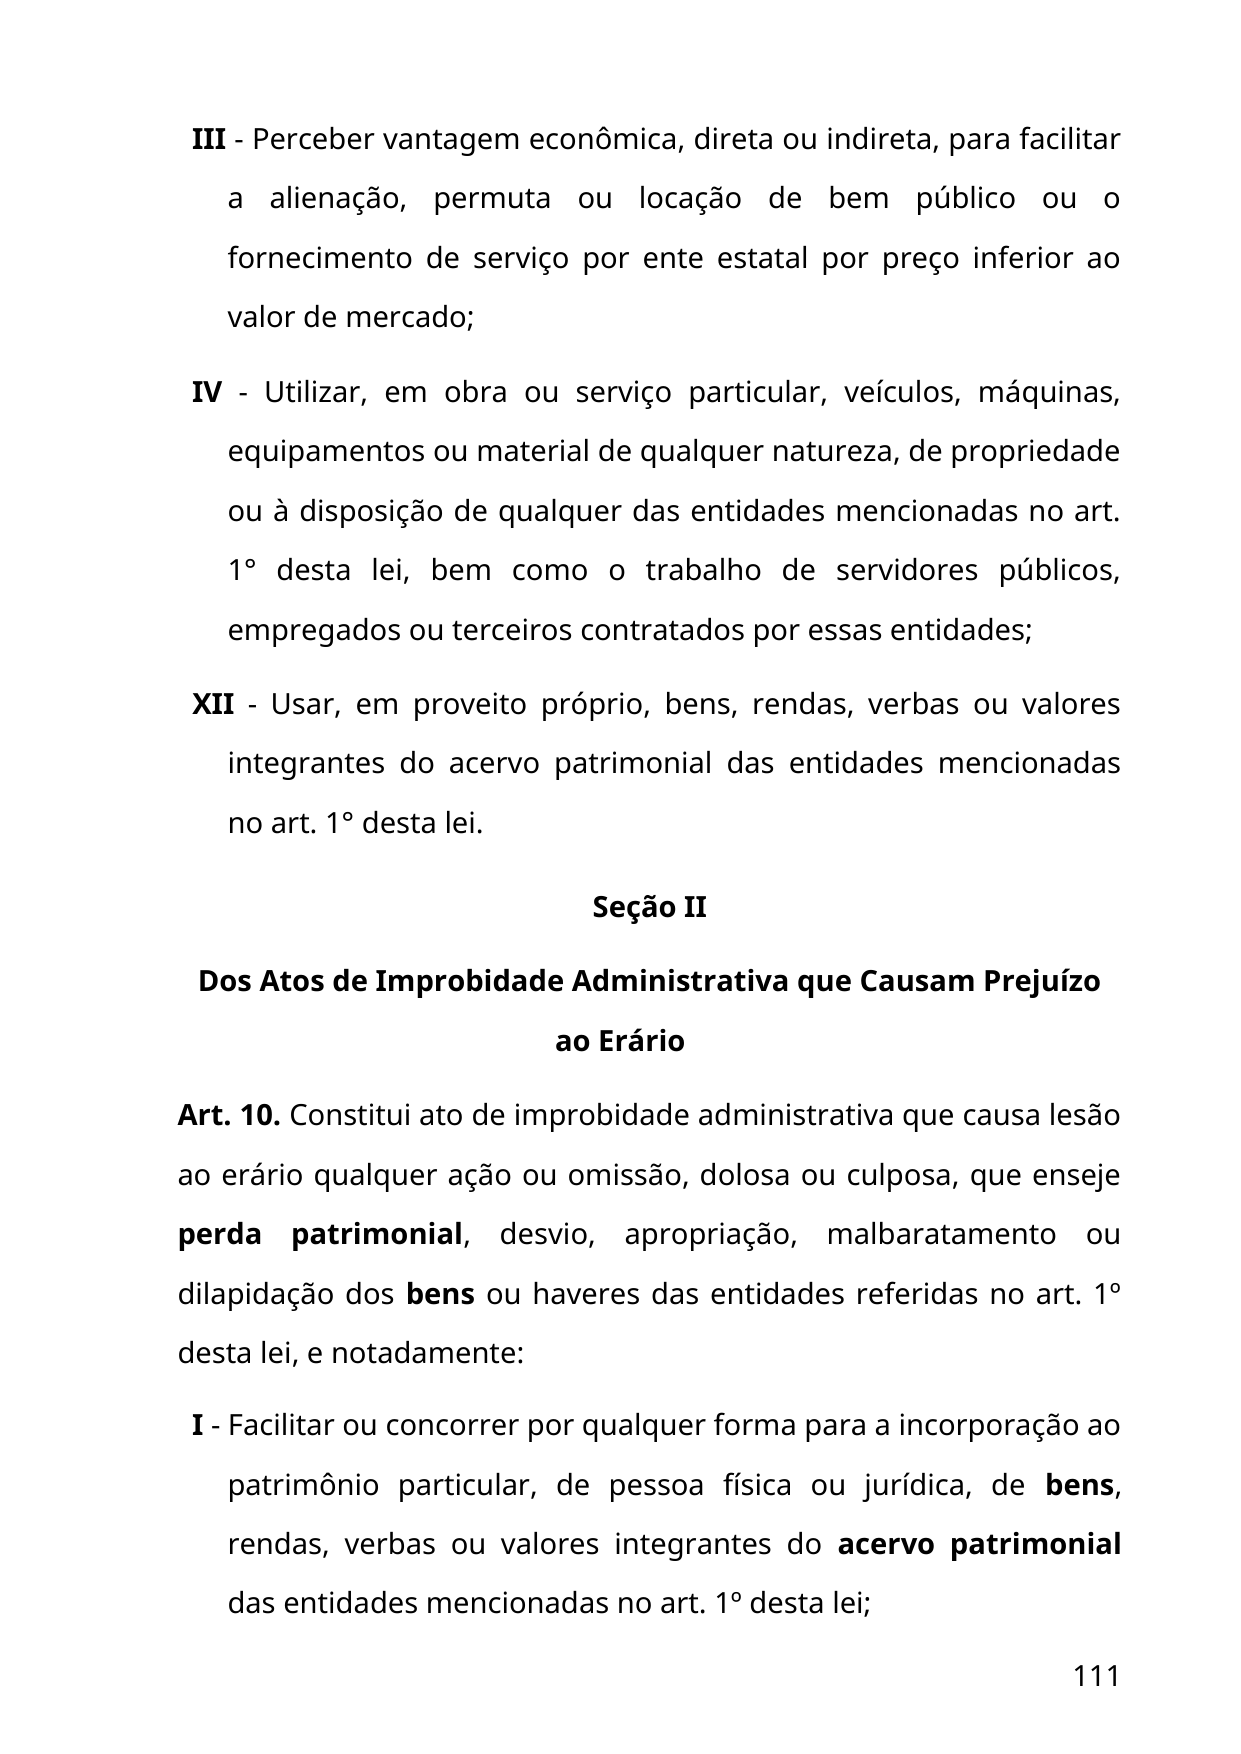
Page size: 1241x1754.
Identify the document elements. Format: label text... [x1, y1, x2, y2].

text III - Perceber vantagem econômica, direta ou indireta, para facilitar a alienação, permuta ou locação de bem público ou o fornecimento de serviço por ente estatal por preço inferior ao valor de mercado; [192, 118, 1122, 336]
text I - Facilitar ou concorrer por qualquer forma para a incorporação ao patrimônio particular, de pessoa física ou jurídica, de bens, rendas, verbas ou valores integrantes do acervo patrimonial das entidades mencionadas no art. 1º desta lei; [192, 1404, 1122, 1622]
text XII - Usar, em proveito próprio, bens, rendas, verbas ou valores integrantes do acervo patrimonial das entidades mencionadas no art. 1° desta lei. [192, 683, 1122, 842]
text Seção II [118, 886, 1122, 926]
text Art. 10. Constitui ato de improbidade administrativa que causa lesão ao erário qualquer ação ou omissão, dolosa ou culposa, que enseje perda patrimonial, desvio, apropriação, malbaratamento ou dilapidação dos bens ou haveres das entidades referidas no art. 1º desta lei, e notadamente: [177, 1094, 1122, 1372]
text Dos Atos de Improbidade Administrativa que Causam Prejuízo ao Erário [118, 961, 1122, 1060]
text IV - Utilizar, em obra ou serviço particular, veículos, máquinas, equipamentos ou material de qualquer natureza, de propriedade ou à disposição de qualquer das entidades mencionadas no art. 1° desta lei, bem como o trabalho de servidores públicos, empregados ou terceiros contratados por essas entidades; [192, 371, 1122, 648]
